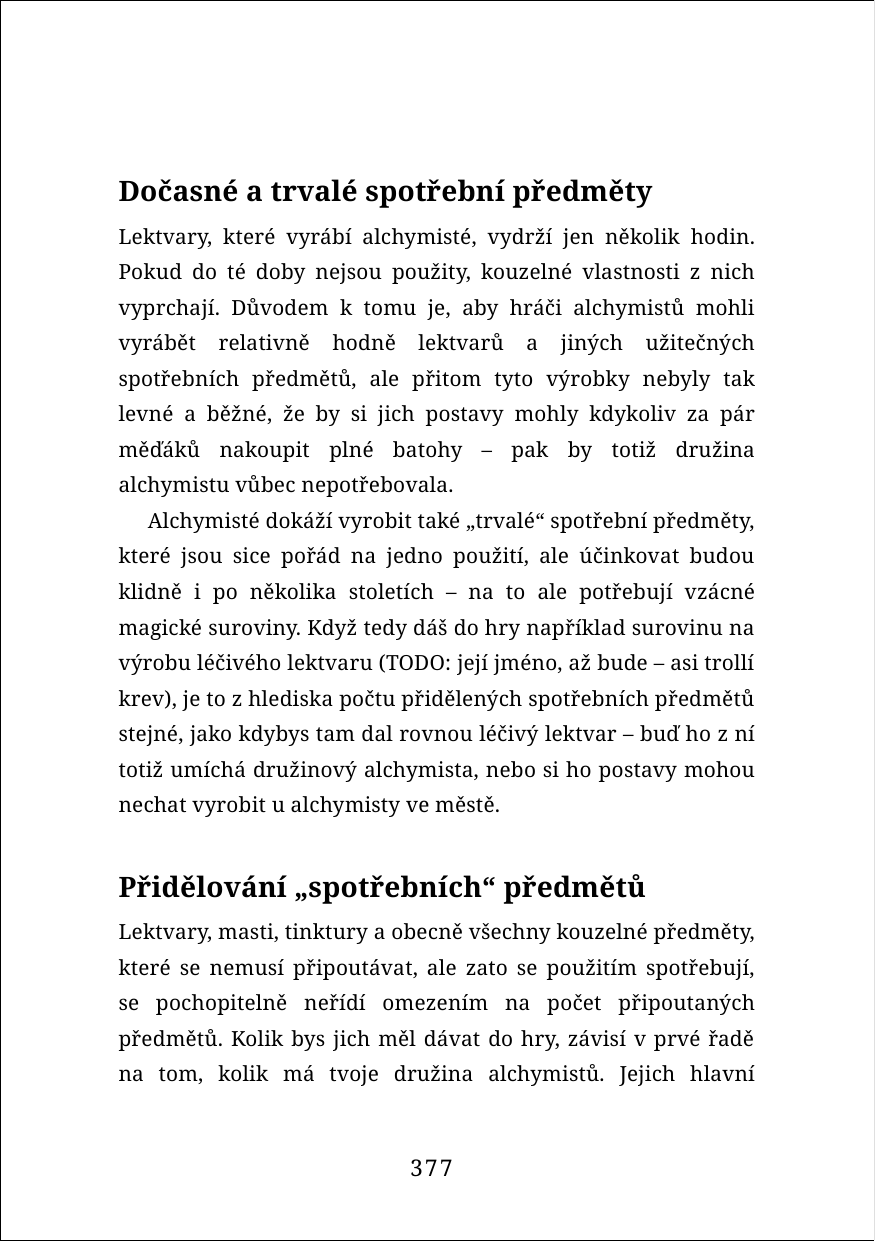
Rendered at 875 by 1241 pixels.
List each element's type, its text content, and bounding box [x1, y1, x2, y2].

subtitle Dočasné a trvalé spotřební předměty [118, 172, 756, 210]
subtitle Přidělování „spotřebních“ předmětů [118, 867, 756, 905]
text Lektvary, masti, tinktury a obecně všechny kouzelné předměty, které se nemusí připoutávat, ale zato se použitím spotřebují, se pochopitelně neřídí omezením na počet připoutaných předmětů. Kolik bys jich měl dávat do hry, závisí v prvé řadě na tom, kolik má tvoje družina alchymistů. Jejich hlavní [118, 917, 756, 1088]
text Lektvary, které vyrábí alchymisté, vydrží jen několik hodin. Pokud do té doby nejsou použity, kouzelné vlastnosti z nich vyprchají. Důvodem k tomu je, aby hráči alchymistů mohli vyrábět relativně hodně lektvarů a jiných užitečných spotřebních předmětů, ale přitom tyto výrobky nebyly tak levné a běžné, že by si jich postavy mohly kdykoliv za pár měďáků nakoupit plné batohy – pak by totiž družina alchymistu vůbec nepotřebovala. Alchymisté dokáží vyrobit také „trvalé“ spotřební předměty, které jsou sice pořád na jedno použití, ale účinkovat budou klidně i po několika stoletích – na to ale potřebují vzácné magické suroviny. Když tedy dáš do hry například surovinu na výrobu léčivého lektvaru (TODO: její jméno, až bude – asi trollí krev), je to z hlediska počtu přidělených spotřebních předmětů stejné, jako kdybys tam dal rovnou léčivý lektvar – buď ho z ní totiž umíchá družinový alchymista, nebo si ho postavy mohou nechat vyrobit u alchymisty ve městě. [118, 222, 756, 819]
